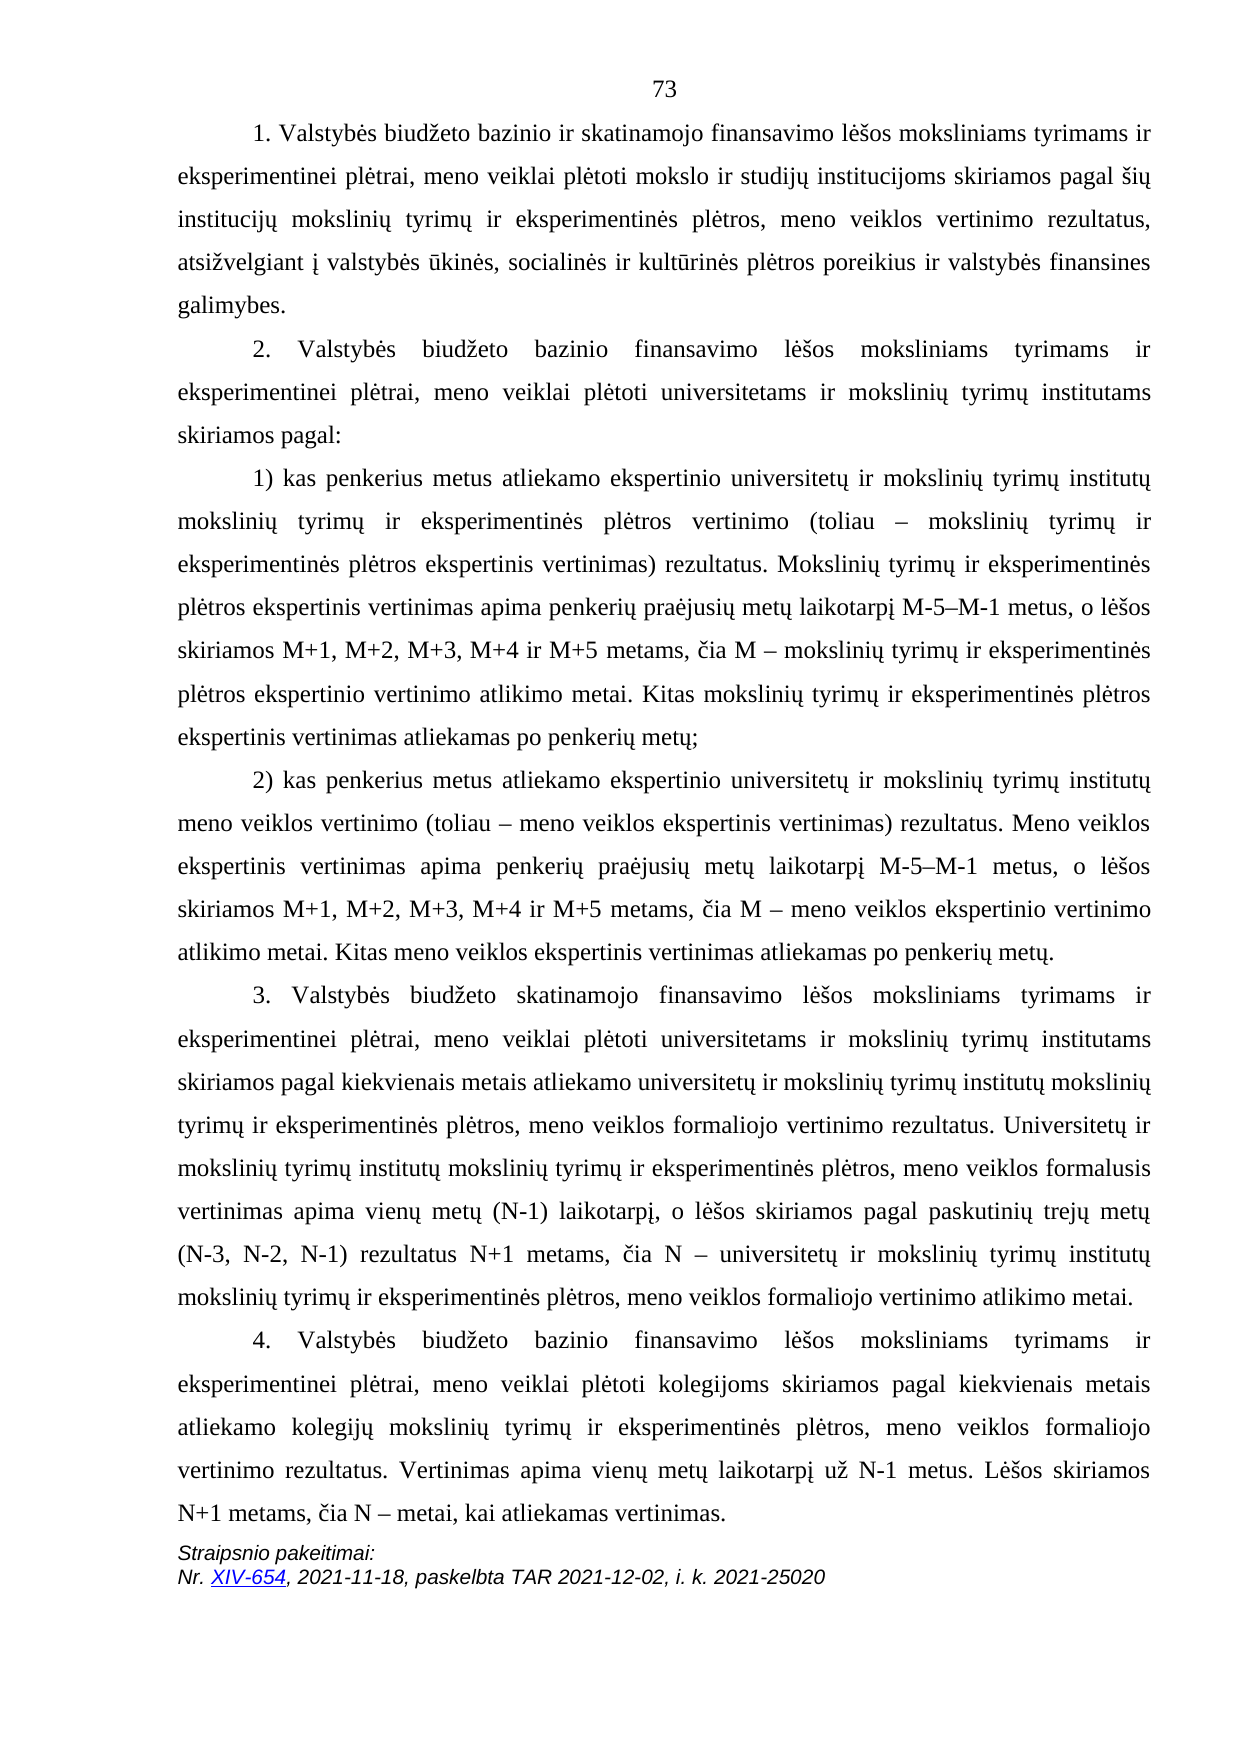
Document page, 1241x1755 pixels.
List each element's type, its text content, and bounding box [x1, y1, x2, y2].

text 1. Valstybės biudžeto bazinio ir skatinamojo finansavimo lėšos moksliniams tyrimams ir eksperimentinei plėtrai, meno veiklai plėtoti mokslo ir studijų institucijoms skiriamos pagal šių institucijų mokslinių tyrimų ir eksperimentinės plėtros, meno veiklos vertinimo rezultatus, atsižvelgiant į valstybės ūkinės, socialinės ir kultūrinės plėtros poreikius ir valstybės finansines galimybes. [177, 118, 1152, 319]
text 4. Valstybės biudžeto bazinio finansavimo lėšos moksliniams tyrimams ir eksperimentinei plėtrai, meno veiklai plėtoti kolegijoms skiriamos pagal kiekvienais metais atliekamo kolegijų mokslinių tyrimų ir eksperimentinės plėtros, meno veiklos formaliojo vertinimo rezultatus. Vertinimas apima vienų metų laikotarpį už N-1 metus. Lėšos skiriamos N+1 metams, čia N – metai, kai atliekamas vertinimas. [177, 1326, 1152, 1527]
text 3. Valstybės biudžeto skatinamojo finansavimo lėšos moksliniams tyrimams ir eksperimentinei plėtrai, meno veiklai plėtoti universitetams ir mokslinių tyrimų institutams skiriamos pagal kiekvienais metais atliekamo universitetų ir mokslinių tyrimų institutų mokslinių tyrimų ir eksperimentinės plėtros, meno veiklos formaliojo vertinimo rezultatus. Universitetų ir mokslinių tyrimų institutų mokslinių tyrimų ir eksperimentinės plėtros, meno veiklos formalusis vertinimas apima vienų metų (N-1) laikotarpį, o lėšos skiriamos pagal paskutinių trejų metų (N‑3, N-2, N-1) rezultatus N+1 metams, čia N – universitetų ir mokslinių tyrimų institutų mokslinių tyrimų ir eksperimentinės plėtros, meno veiklos formaliojo vertinimo atlikimo metai. [177, 981, 1152, 1311]
text 2. Valstybės biudžeto bazinio finansavimo lėšos moksliniams tyrimams ir eksperimentinei plėtrai, meno veiklai plėtoti universitetams ir mokslinių tyrimų institutams skiriamos pagal: [177, 334, 1152, 449]
text Straipsnio pakeitimai: [177, 1541, 1152, 1565]
text 1) kas penkerius metus atliekamo ekspertinio universitetų ir mokslinių tyrimų institutų mokslinių tyrimų ir eksperimentinės plėtros vertinimo (toliau – mokslinių tyrimų ir eksperimentinės plėtros ekspertinis vertinimas) rezultatus. Mokslinių tyrimų ir eksperimentinės plėtros ekspertinis vertinimas apima penkerių praėjusių metų laikotarpį M-5–M-1 metus, o lėšos skiriamos M+1, M+2, M+3, M+4 ir M+5 metams, čia M – mokslinių tyrimų ir eksperimentinės plėtros ekspertinio vertinimo atlikimo metai. Kitas mokslinių tyrimų ir eksperimentinės plėtros ekspertinis vertinimas atliekamas po penkerių metų; [177, 463, 1152, 751]
text 2) kas penkerius metus atliekamo ekspertinio universitetų ir mokslinių tyrimų institutų meno veiklos vertinimo (toliau – meno veiklos ekspertinis vertinimas) rezultatus. Meno veiklos ekspertinis vertinimas apima penkerių praėjusių metų laikotarpį M-5–M-1 metus, o lėšos skiriamos M+1, M+2, M+3, M+4 ir M+5 metams, čia M – meno veiklos ekspertinio vertinimo atlikimo metai. Kitas meno veiklos ekspertinis vertinimas atliekamas po penkerių metų. [177, 765, 1152, 966]
text Nr. XIV-654, 2021-11-18, paskelbta TAR 2021-12-02, i. k. 2021-25020 [177, 1565, 1152, 1589]
